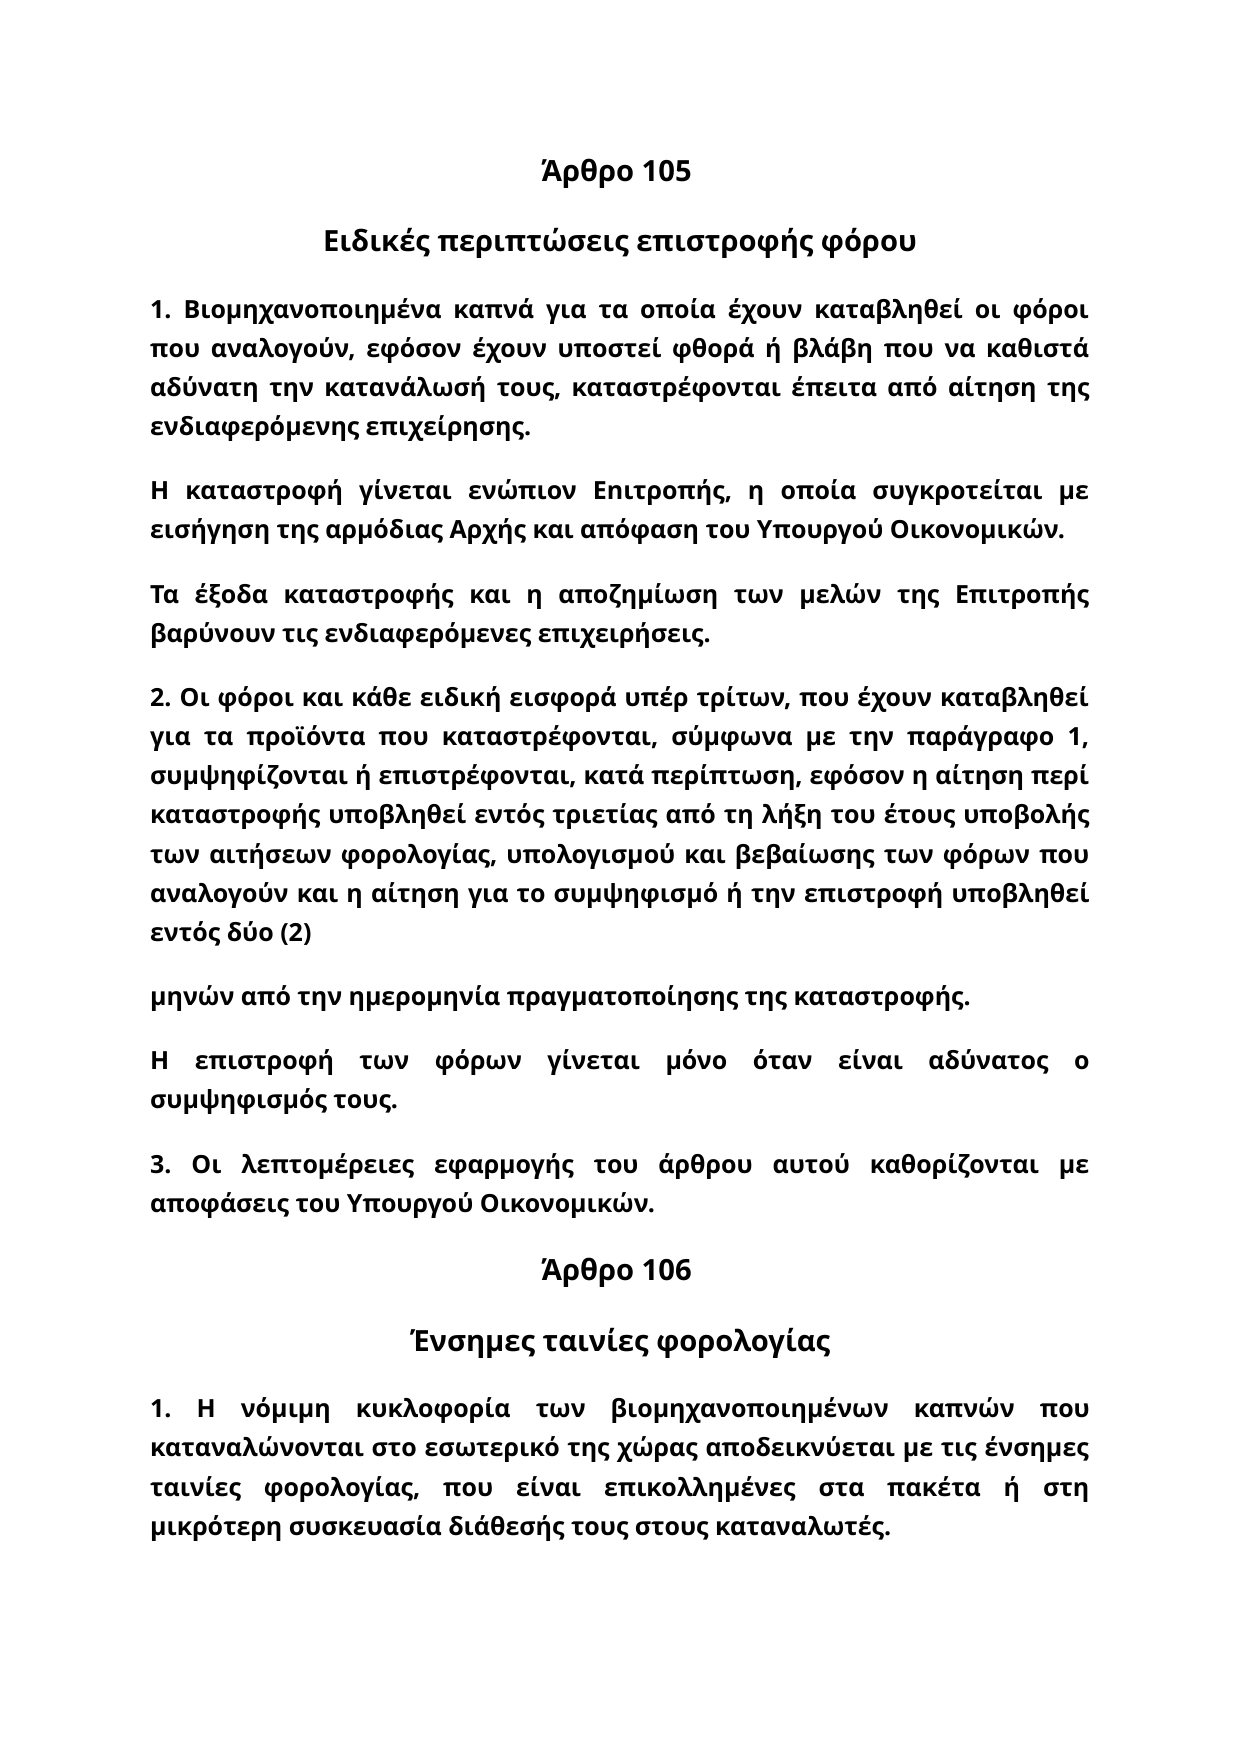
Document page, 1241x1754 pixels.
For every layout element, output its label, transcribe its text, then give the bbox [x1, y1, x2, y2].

subtitle Ειδικές περιπτώσεις επιστροφής φόρου [150, 221, 1090, 260]
text μηνών από την ημερομηνία πραγματοποίησης της καταστροφής. [150, 979, 1090, 1013]
text Η επιστροφή των φόρων γίνεται μόνο όταν είναι αδύνατος ο συμψηφισμός τους. [150, 1043, 1090, 1116]
subtitle Άρθρο 105 [150, 150, 1090, 190]
text Τα έξοδα καταστροφής και η αποζημίωση των μελών της Επιτροπής βαρύνουν τις ενδιαφερόμενες επιχειρήσεις. [150, 576, 1090, 649]
text 2. Οι φόροι και κάθε ειδική εισφορά υπέρ τρίτων, που έχουν καταβληθεί για τα προϊόντα που καταστρέφονται, σύμφωνα με την παράγραφο 1, συμψηφίζονται ή επιστρέφονται, κατά περίπτωση, εφόσον η αίτηση περί καταστροφής υποβληθεί εντός τριετίας από τη λήξη του έτους υποβολής των αιτήσεων φορολογίας, υπολογισμού και βεβαίωσης των φόρων που αναλογούν και η αίτηση για το συμψηφισμό ή την επιστροφή υποβληθεί εντός δύο (2) [150, 679, 1090, 949]
text 1. Βιομηχανοποιημένα καπνά για τα οποία έχουν καταβληθεί οι φόροι που αναλογούν, εφόσον έχουν υποστεί φθορά ή βλάβη που να καθιστά αδύνατη την κατανάλωσή τους, καταστρέφονται έπειτα από αίτηση της ενδιαφερόμενης επιχείρησης. [150, 291, 1090, 443]
text 1. Η νόμιμη κυκλοφορία των βιομηχανοποιημένων καπνών που καταναλώνονται στο εσωτερικό της χώρας αποδεικνύεται με τις ένσημες ταινίες φορολογίας, που είναι επικολλημένες στα πακέτα ή στη μικρότερη συσκευασία διάθεσής τους στους καταναλωτές. [150, 1391, 1090, 1542]
text Η καταστροφή γίνεται ενώπιον Enιτροπής, η οποία συγκροτείται με εισήγηση της αρμόδιας Αρχής και απόφαση του Υπουργού Οικονομικών. [150, 473, 1090, 546]
subtitle Άρθρο 106 [150, 1249, 1090, 1289]
text 3. Οι λεπτομέρειες εφαρμογής του άρθρου αυτού καθορίζονται με αποφάσεις του Υπουργού Οικονομικών. [150, 1146, 1090, 1219]
subtitle Ένσημες ταινίες φορολογίας [150, 1320, 1090, 1360]
